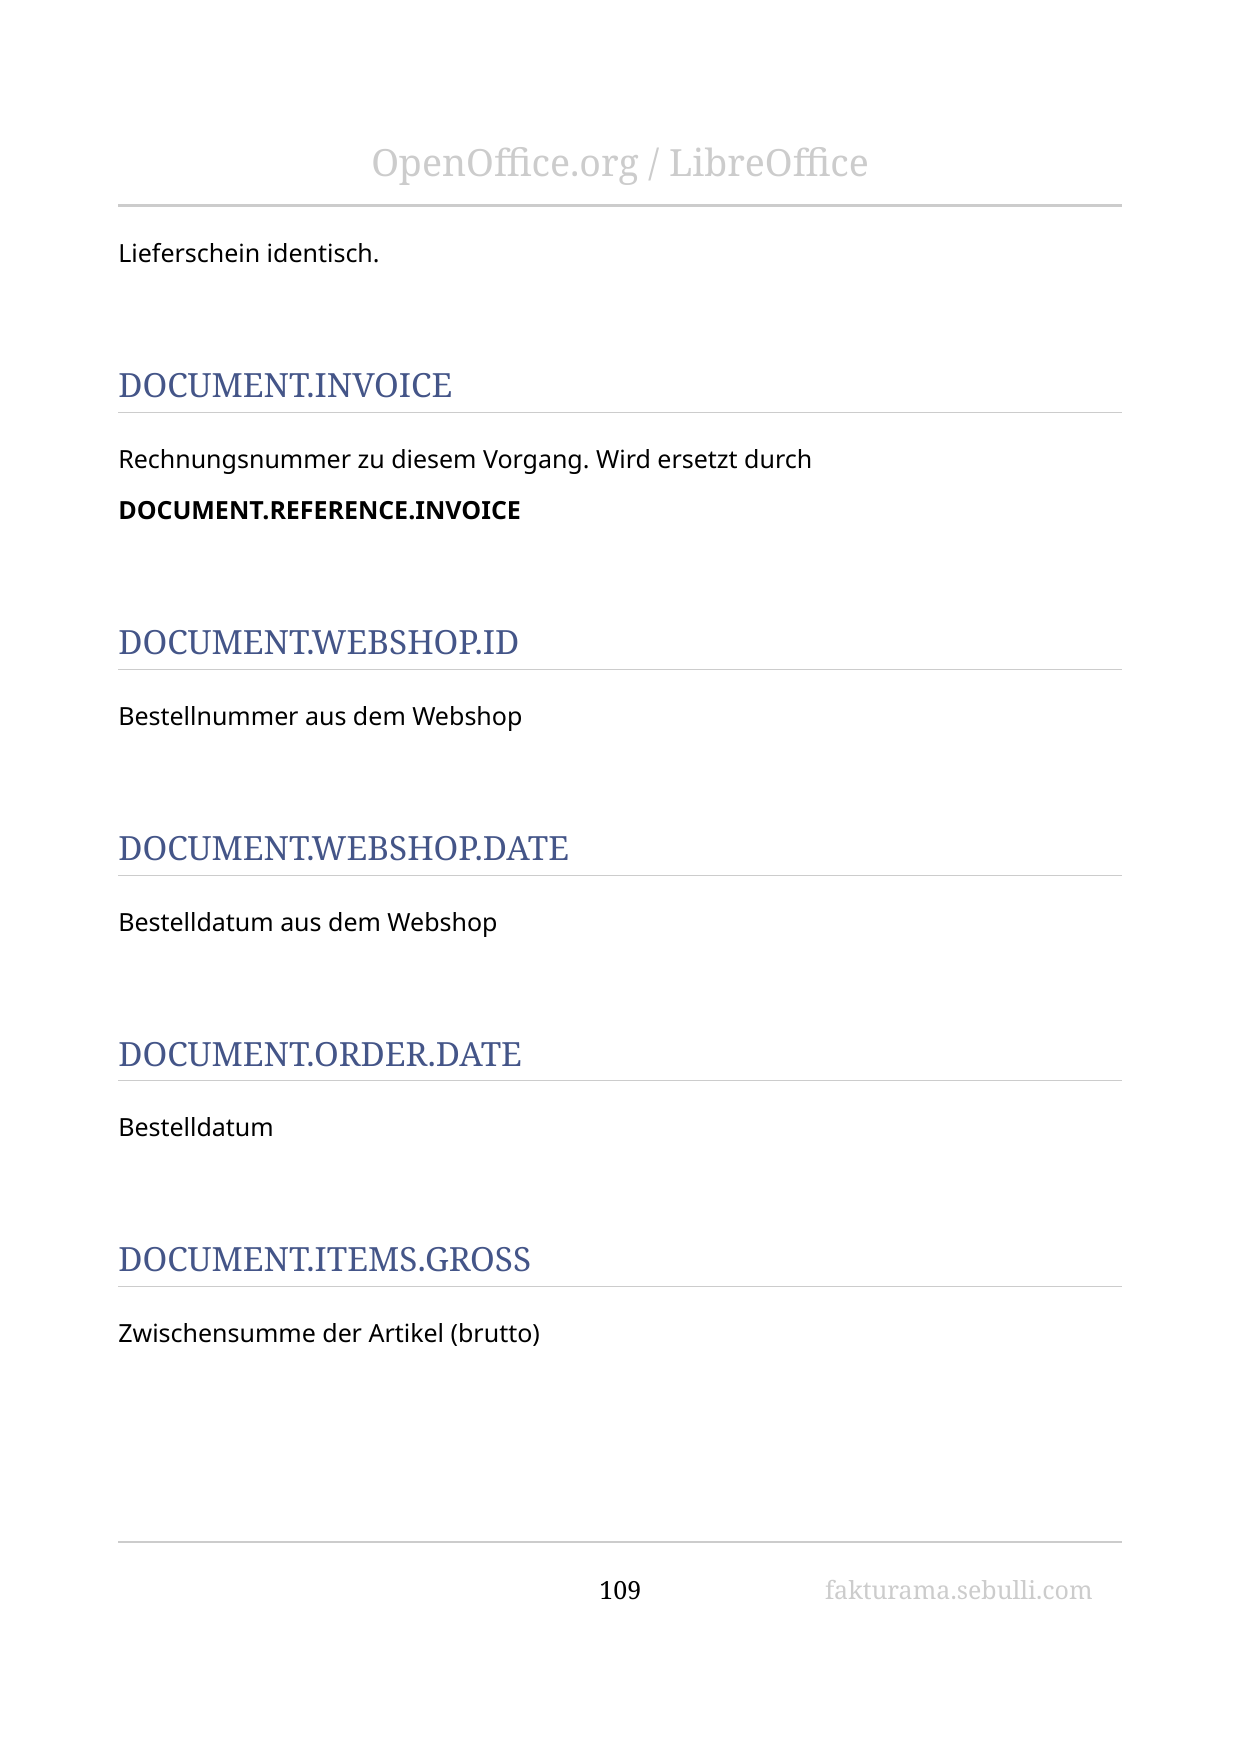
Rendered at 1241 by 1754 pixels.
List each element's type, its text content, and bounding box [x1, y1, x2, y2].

text Rechnungsnummer zu diesem Vorgang. Wird ersetzt durch DOCUMENT.REFERENCE.INVOICE [118, 442, 1122, 527]
text Lieferschein identisch. [118, 236, 1122, 270]
subtitle DOCUMENT.ITEMS.GROSS [118, 1236, 1122, 1286]
subtitle DOCUMENT.WEBSHOP.DATE [118, 825, 1122, 875]
text Bestelldatum [118, 1110, 1122, 1144]
subtitle DOCUMENT.WEBSHOP.ID [118, 619, 1122, 669]
subtitle DOCUMENT.ORDER.DATE [118, 1030, 1122, 1080]
text Zwischensumme der Artikel (brutto) [118, 1316, 1122, 1350]
subtitle DOCUMENT.INVOICE [118, 362, 1122, 412]
text Bestelldatum aus dem Webshop [118, 904, 1122, 938]
text Bestellnummer aus dem Webshop [118, 699, 1122, 733]
